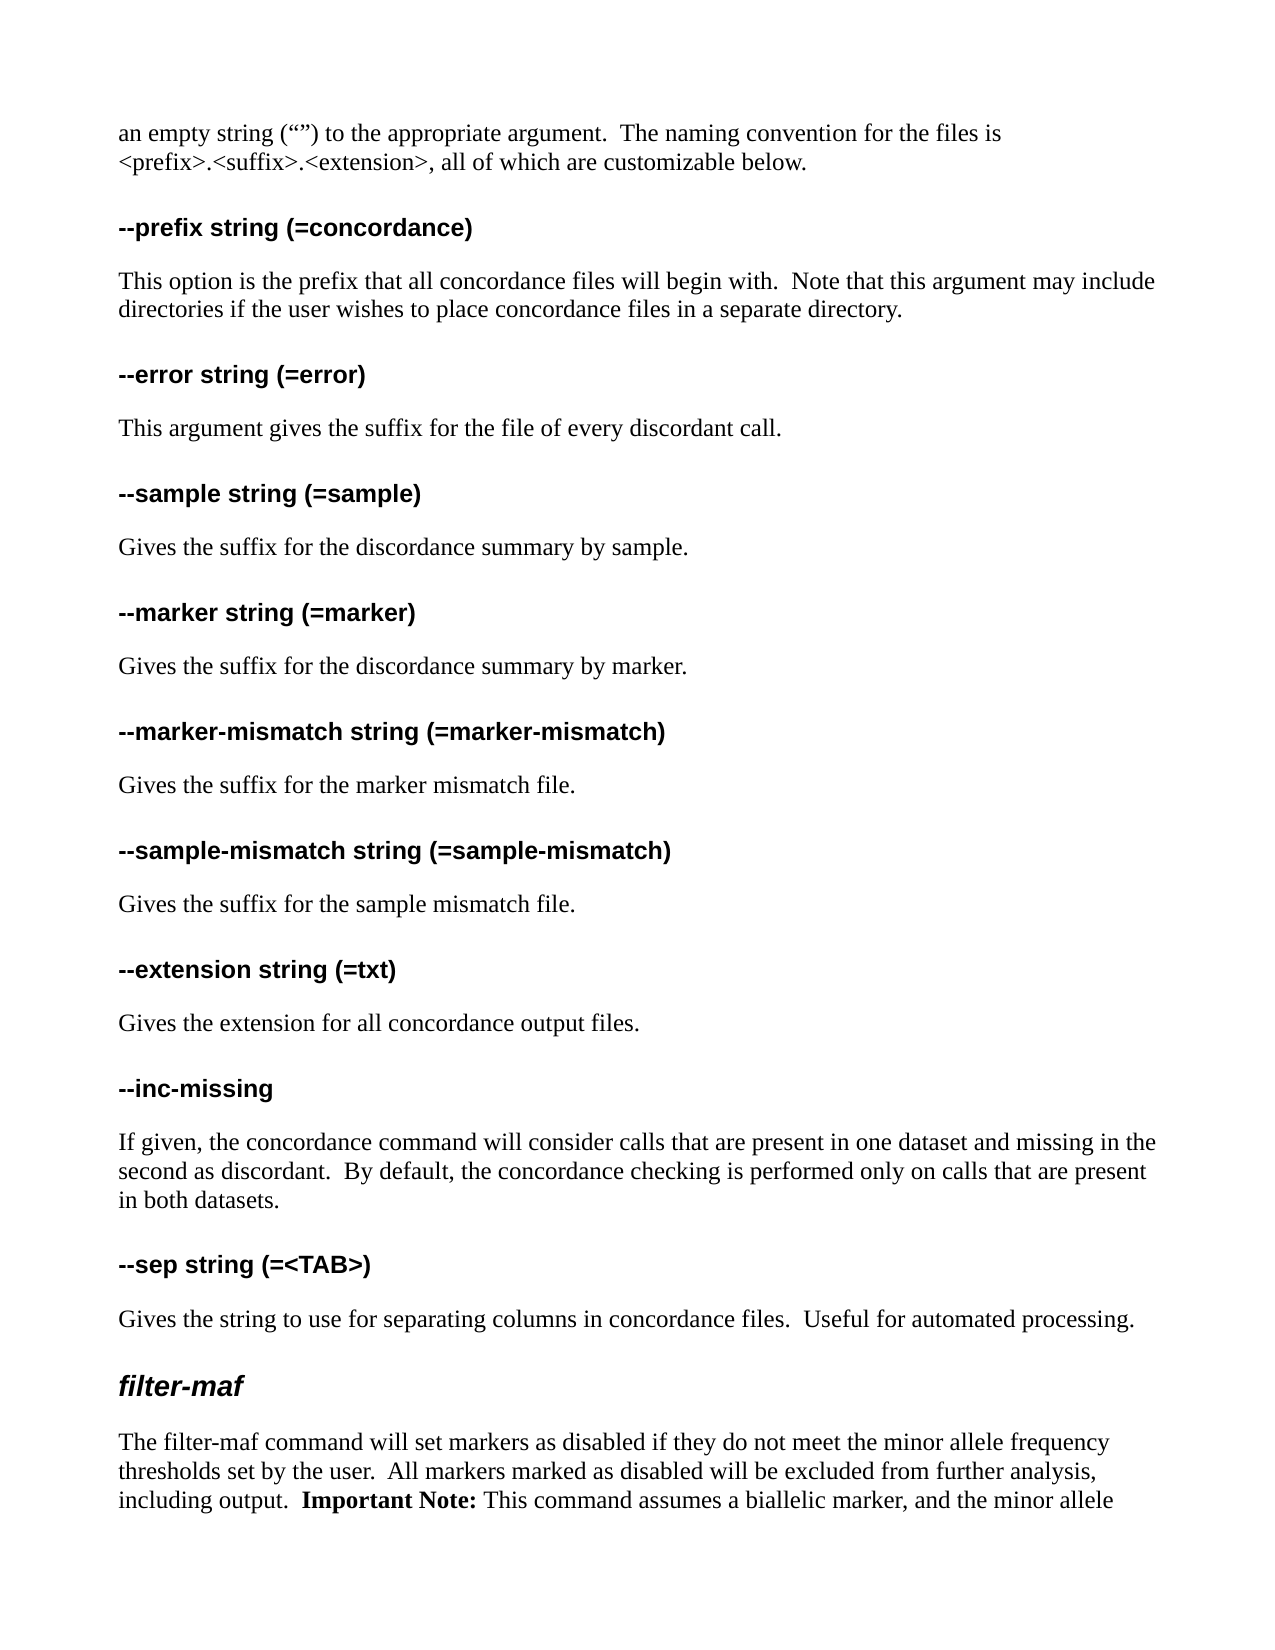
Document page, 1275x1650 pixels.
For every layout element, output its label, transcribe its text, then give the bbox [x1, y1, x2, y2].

text Gives the extension for all concordance output files. [118, 1008, 1157, 1037]
text This option is the prefix that all concordance files will begin with. Note that this argument may include directories if the user wishes to place concordance files in a separate directory. [118, 266, 1157, 323]
subtitle --error string (=error) [118, 360, 1157, 389]
subtitle --marker string (=marker) [118, 598, 1157, 627]
subtitle --marker-mismatch string (=marker-mismatch) [118, 717, 1157, 746]
subtitle --sep string (=<TAB>) [118, 1251, 1157, 1279]
text Gives the suffix for the marker mismatch file. [118, 770, 1157, 799]
subtitle --sample-mismatch string (=sample-mismatch) [118, 836, 1157, 865]
subtitle filter-maf [118, 1369, 1157, 1403]
text If given, the concordance command will consider calls that are present in one dataset and missing in the second as discordant. By default, the concordance checking is performed only on calls that are present in both datasets. [118, 1127, 1157, 1213]
text This argument gives the suffix for the file of every discordant call. [118, 413, 1157, 442]
text Gives the suffix for the discordance summary by sample. [118, 532, 1157, 561]
subtitle --sample string (=sample) [118, 479, 1157, 508]
text The filter-maf command will set markers as disabled if they do not meet the minor allele frequency thresholds set by the user. All markers marked as disabled will be excluded from further analysis, including output. Important Note: This command assumes a biallelic marker, and the minor allele [118, 1427, 1157, 1514]
text Gives the suffix for the sample mismatch file. [118, 889, 1157, 918]
text Gives the string to use for separating columns in concordance files. Useful for automated processing. [118, 1304, 1157, 1332]
subtitle --prefix string (=concordance) [118, 213, 1157, 241]
text an empty string (“”) to the appropriate argument. The naming convention for the files is <prefix>.<suffix>.<extension>, all of which are customizable below. [118, 118, 1157, 176]
text Gives the suffix for the discordance summary by marker. [118, 651, 1157, 680]
subtitle --inc-missing [118, 1074, 1157, 1103]
subtitle --extension string (=txt) [118, 955, 1157, 984]
